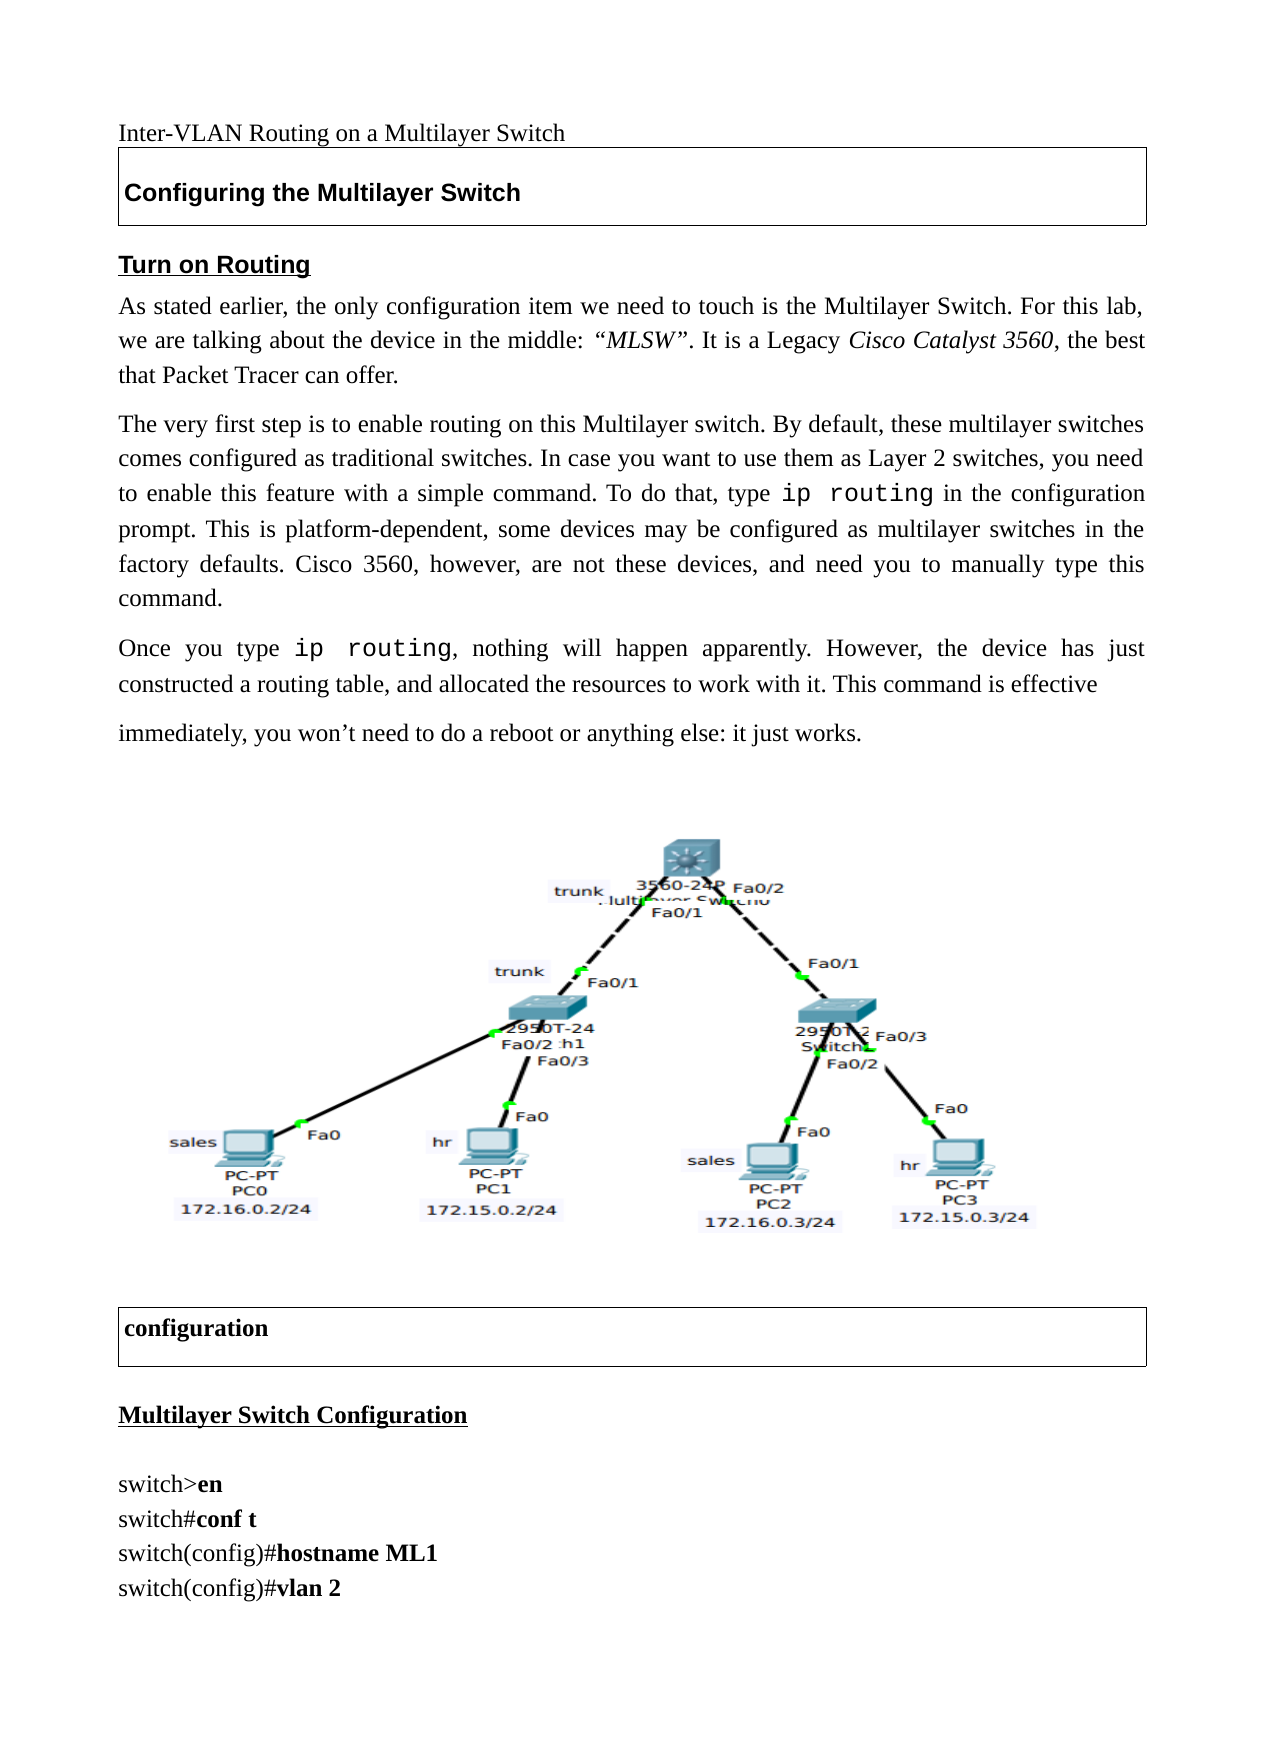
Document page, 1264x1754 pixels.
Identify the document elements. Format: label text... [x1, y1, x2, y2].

text switch(config)#hostname ML1 [118, 1538, 1110, 1567]
table_header Configuring the Multilayer Switch [119, 148, 1146, 225]
table_header configuration [119, 1308, 1146, 1366]
text As stated earlier, the only configuration item we need to touch is the Multilayer Switch. For this lab, we are talking about the device in the middle: “MLSW”. It is a Legacy Cisco Catalyst 3560, the best that Packet Tracer can offer. [118, 291, 1146, 389]
text switch>en [118, 1469, 1110, 1498]
subtitle Inter-VLAN Routing on a Multilayer Switch [118, 118, 1110, 147]
picture [168, 776, 1040, 1233]
text immediately, you won’t need to do a reboot or anything else: it just works. [118, 718, 1146, 747]
subtitle Turn on Routing [118, 250, 1146, 278]
text Multilayer Switch Configuration [118, 1401, 1110, 1429]
text switch(config)#vlan 2 [118, 1573, 1110, 1602]
text switch#conf t [118, 1504, 1110, 1533]
text Once you type ip routing, nothing will happen apparently. However, the device has just constructed a routing table, and allocated the resources to work with it. This command is effective [118, 633, 1146, 698]
text The very first step is to enable routing on this Multilayer switch. By default, these multilayer switches comes configured as traditional switches. In case you want to use them as Layer 2 switches, you need to enable this feature with a simple command. To do that, type ip routing in the configuration prompt. This is platform-dependent, some devices may be configured as multilayer switches in the factory defaults. Cisco 3560, however, are not these devices, and need you to manually type this command. [118, 409, 1146, 612]
